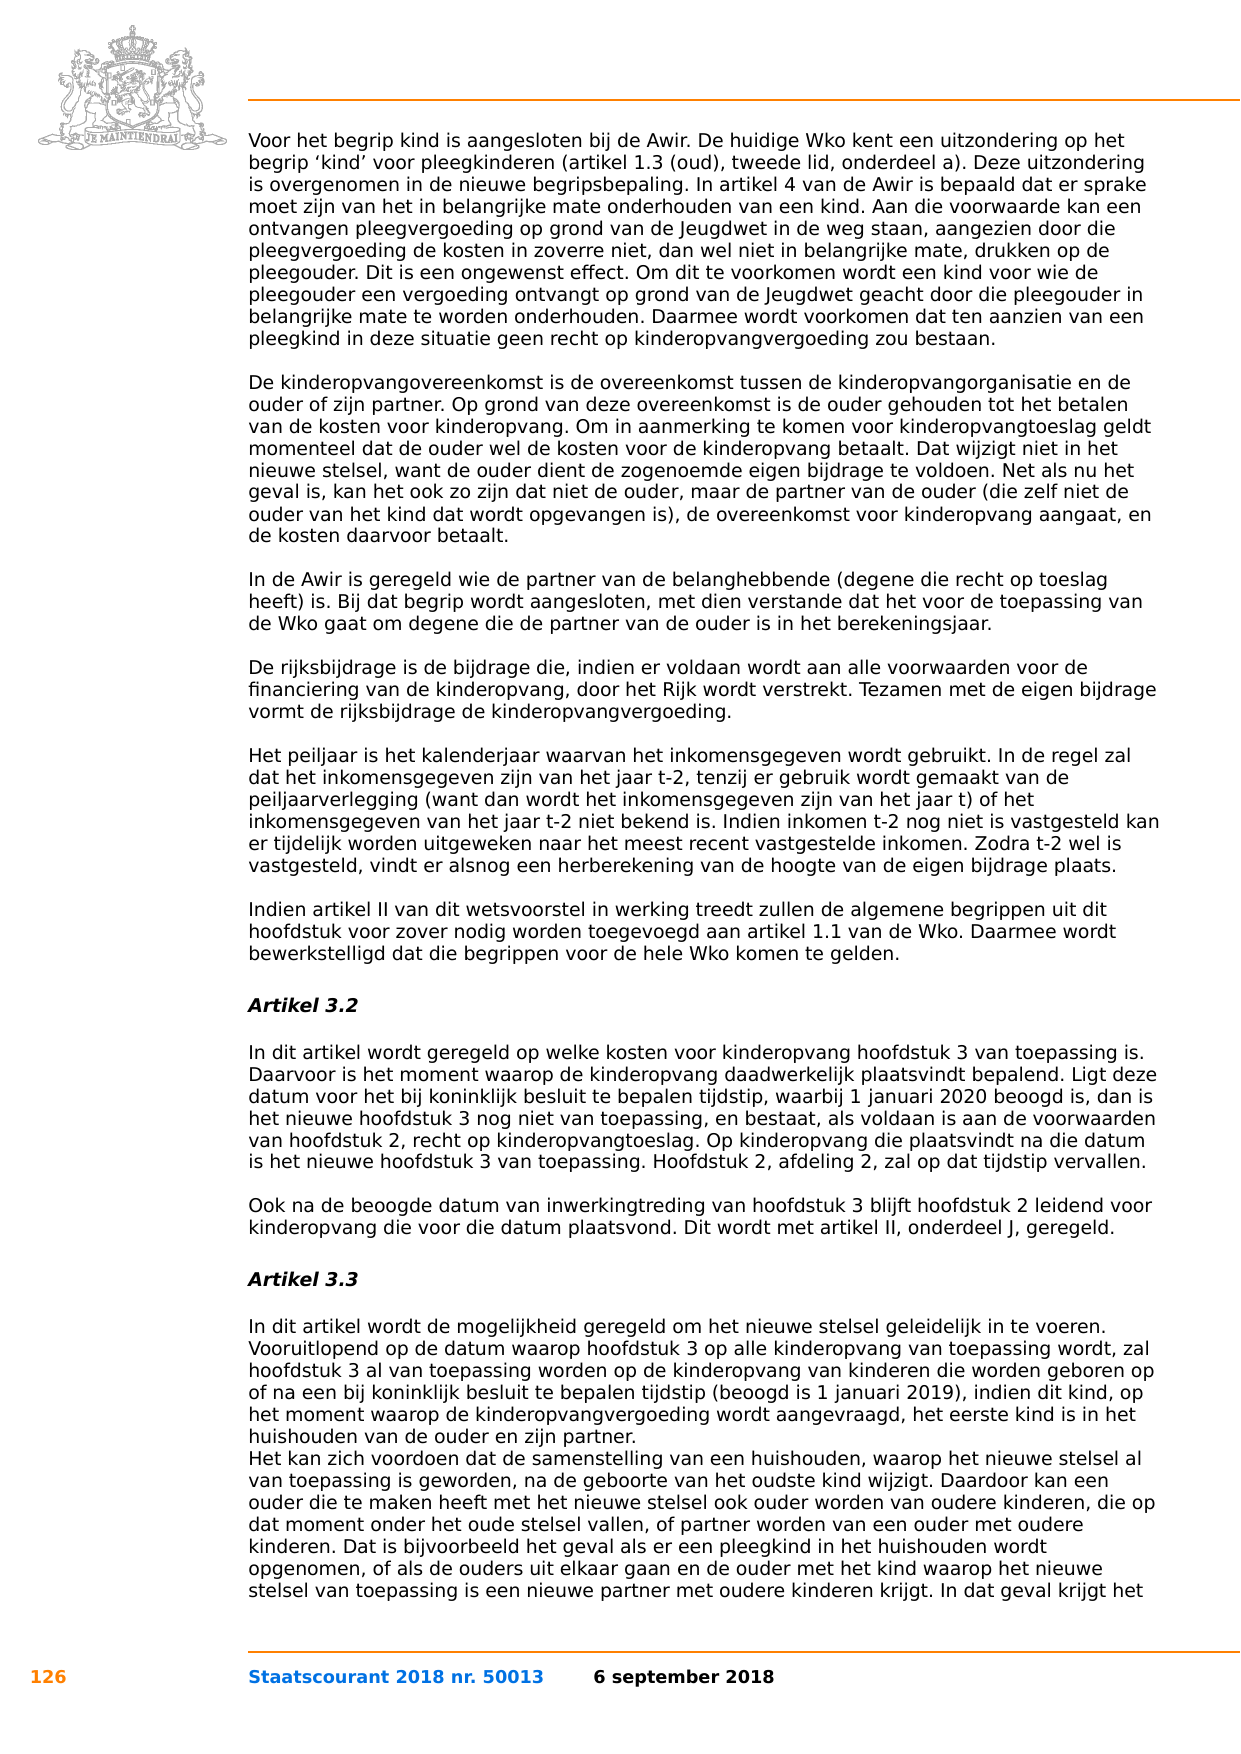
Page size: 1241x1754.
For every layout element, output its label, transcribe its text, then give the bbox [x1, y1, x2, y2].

subtitle Artikel 3.3 [248, 1269, 1163, 1291]
picture [38, 25, 227, 150]
text In de Awir is geregeld wie de partner van de belanghebbende (degene die recht op toeslag heeft) is. Bij dat begrip wordt aangesloten, met dien verstande dat het voor de toepassing van de Wko gaat om degene die de partner van de ouder is in het berekeningsjaar. [248, 569, 1163, 635]
text In dit artikel wordt de mogelijkheid geregeld om het nieuwe stelsel geleidelijk in te voeren. Vooruitlopend op de datum waarop hoofdstuk 3 op alle kinderopvang van toepassing wordt, zal hoofdstuk 3 al van toepassing worden op de kinderopvang van kinderen die worden geboren op of na een bij koninklijk besluit te bepalen tijdstip (beoogd is 1 januari 2019), indien dit kind, op het moment waarop de kinderopvangvergoeding wordt aangevraagd, het eerste kind is in het huishouden van de ouder en zijn partner. [248, 1316, 1163, 1448]
text De kinderopvangovereenkomst is de overeenkomst tussen de kinderopvangorganisatie en de ouder of zijn partner. Op grond van deze overeenkomst is de ouder gehouden tot het betalen van de kosten voor kinderopvang. Om in aanmerking te komen voor kinderopvangtoeslag geldt momenteel dat de ouder wel de kosten voor de kinderopvang betaalt. Dat wijzigt niet in het nieuwe stelsel, want de ouder dient de zogenoemde eigen bijdrage te voldoen. Net als nu het geval is, kan het ook zo zijn dat niet de ouder, maar de partner van de ouder (die zelf niet de ouder van het kind dat wordt opgevangen is), de overeenkomst voor kinderopvang aangaat, en de kosten daarvoor betaalt. [248, 372, 1163, 547]
text Het peiljaar is het kalenderjaar waarvan het inkomensgegeven wordt gebruikt. In de regel zal dat het inkomensgegeven zijn van het jaar t-2, tenzij er gebruik wordt gemaakt van de peiljaarverlegging (want dan wordt het inkomensgegeven zijn van het jaar t) of het inkomensgegeven van het jaar t-2 niet bekend is. Indien inkomen t-2 nog niet is vastgesteld kan er tijdelijk worden uitgeweken naar het meest recent vastgestelde inkomen. Zodra t-2 wel is vastgesteld, vindt er alsnog een herberekening van de hoogte van de eigen bijdrage plaats. [248, 745, 1163, 877]
text Indien artikel II van dit wetsvoorstel in werking treedt zullen de algemene begrippen uit dit hoofdstuk voor zover nodig worden toegevoegd aan artikel 1.1 van de Wko. Daarmee wordt bewerkstelligd dat die begrippen voor de hele Wko komen te gelden. [248, 899, 1163, 964]
text In dit artikel wordt geregeld op welke kosten voor kinderopvang hoofdstuk 3 van toepassing is. Daarvoor is het moment waarop de kinderopvang daadwerkelijk plaatsvindt bepalend. Ligt deze datum voor het bij koninklijk besluit te bepalen tijdstip, waarbij 1 januari 2020 beoogd is, dan is het nieuwe hoofdstuk 3 nog niet van toepassing, en bestaat, als voldaan is aan de voorwaarden van hoofdstuk 2, recht op kinderopvangtoeslag. Op kinderopvang die plaatsvindt na die datum is het nieuwe hoofdstuk 3 van toepassing. Hoofdstuk 2, afdeling 2, zal op dat tijdstip vervallen. [248, 1042, 1163, 1173]
text Ook na de beoogde datum van inwerkingtreding van hoofdstuk 3 blijft hoofdstuk 2 leidend voor kinderopvang die voor die datum plaatsvond. Dit wordt met artikel II, onderdeel J, geregeld. [248, 1195, 1163, 1239]
text Het kan zich voordoen dat de samenstelling van een huishouden, waarop het nieuwe stelsel al van toepassing is geworden, na de geboorte van het oudste kind wijzigt. Daardoor kan een ouder die te maken heeft met het nieuwe stelsel ook ouder worden van oudere kinderen, die op dat moment onder het oude stelsel vallen, of partner worden van een ouder met oudere kinderen. Dat is bijvoorbeeld het geval als er een pleegkind in het huishouden wordt opgenomen, of als de ouders uit elkaar gaan en de ouder met het kind waarop het nieuwe stelsel van toepassing is een nieuwe partner met oudere kinderen krijgt. In dat geval krijgt het [248, 1448, 1163, 1602]
text Voor het begrip kind is aangesloten bij de Awir. De huidige Wko kent een uitzondering op het begrip ‘kind’ voor pleegkinderen (artikel 1.3 (oud), tweede lid, onderdeel a). Deze uitzondering is overgenomen in de nieuwe begripsbepaling. In artikel 4 van de Awir is bepaald dat er sprake moet zijn van het in belangrijke mate onderhouden van een kind. Aan die voorwaarde kan een ontvangen pleegvergoeding op grond van de Jeugdwet in de weg staan, aangezien door die pleegvergoeding de kosten in zoverre niet, dan wel niet in belangrijke mate, drukken op de pleegouder. Dit is een ongewenst effect. Om dit te voorkomen wordt een kind voor wie de pleegouder een vergoeding ontvangt op grond van de Jeugdwet geacht door die pleegouder in belangrijke mate te worden onderhouden. Daarmee wordt voorkomen dat ten aanzien van een pleegkind in deze situatie geen recht op kinderopvangvergoeding zou bestaan. [248, 130, 1163, 350]
text De rijksbijdrage is de bijdrage die, indien er voldaan wordt aan alle voorwaarden voor de financiering van de kinderopvang, door het Rijk wordt verstrekt. Tezamen met de eigen bijdrage vormt de rijksbijdrage de kinderopvangvergoeding. [248, 657, 1163, 723]
subtitle Artikel 3.2 [248, 994, 1163, 1017]
